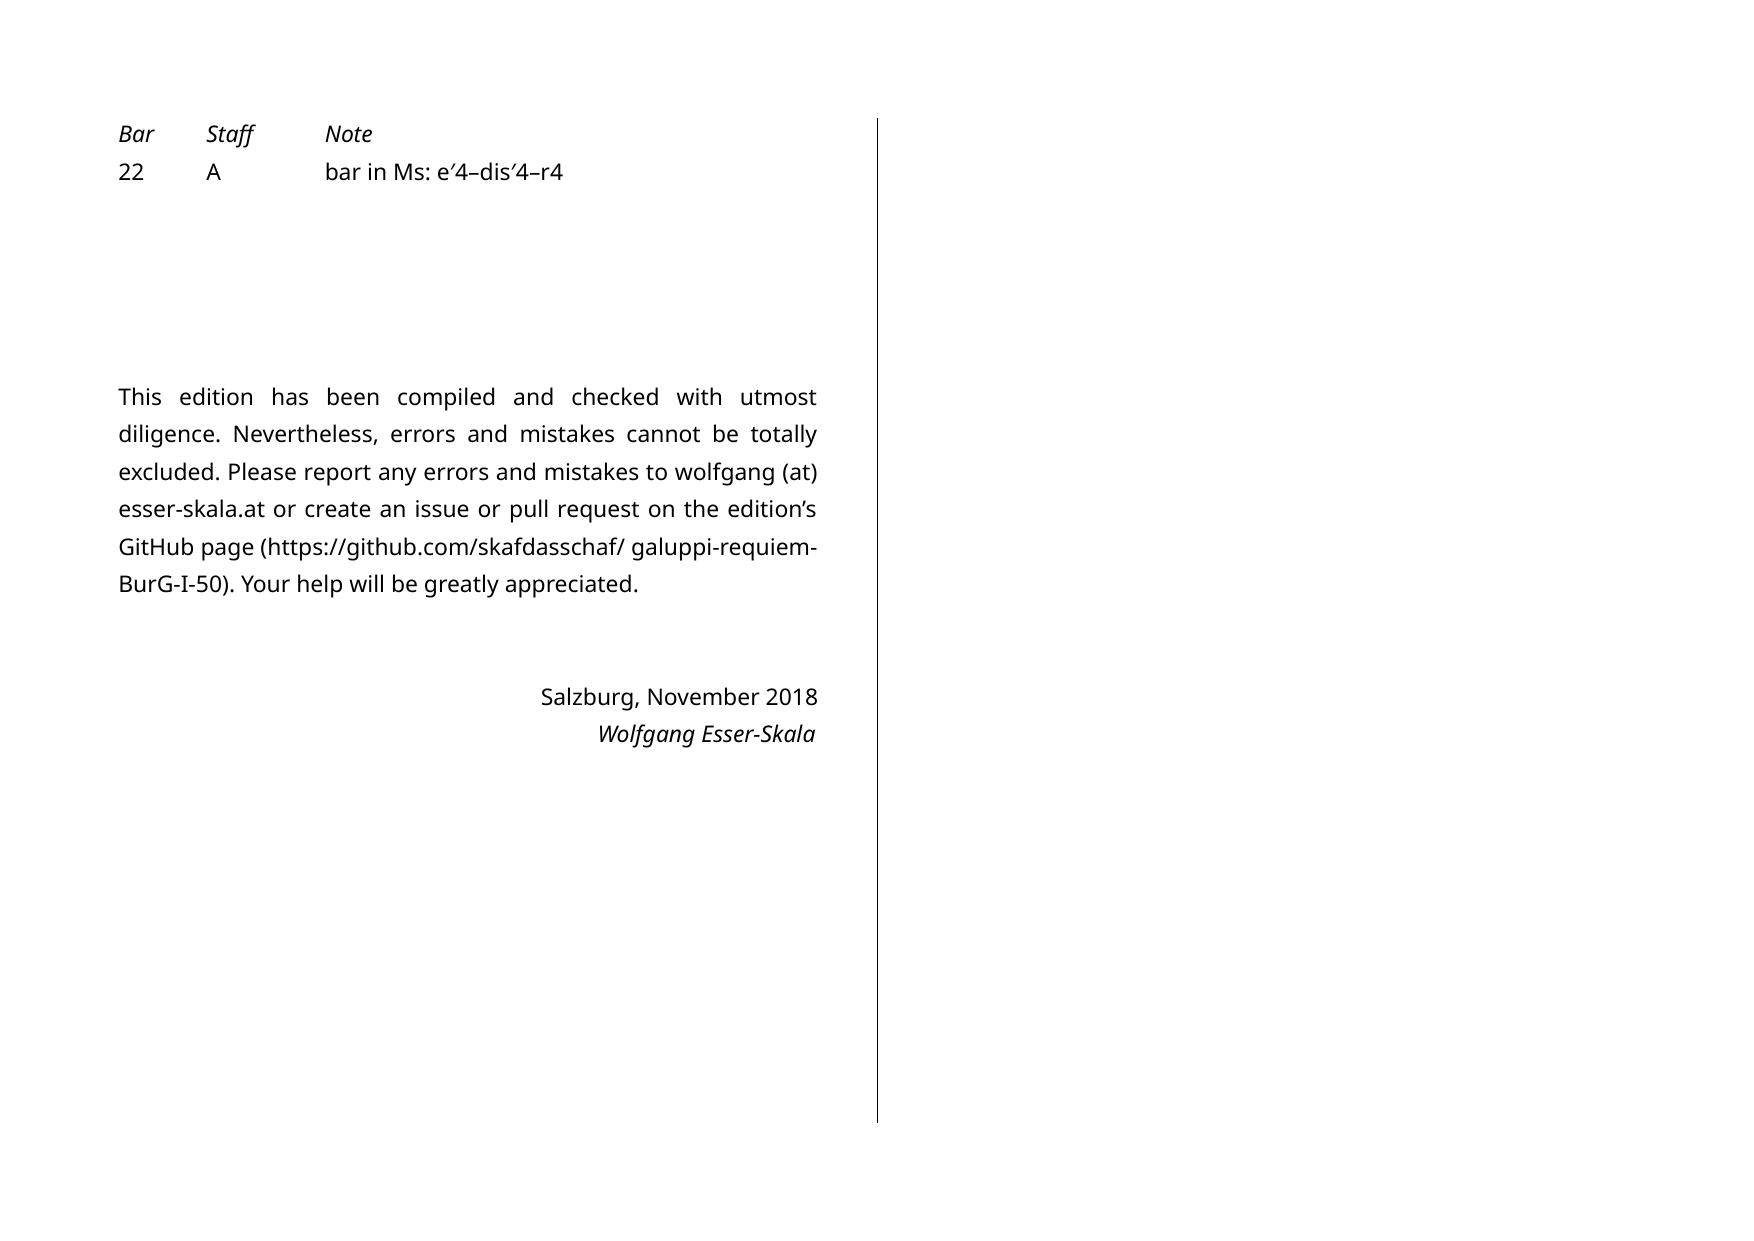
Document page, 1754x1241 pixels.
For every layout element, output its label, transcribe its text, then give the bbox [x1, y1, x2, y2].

text Bar Staff Note 22 A bar in Ms: e′4–dis′4–r4 [118, 118, 818, 374]
text This edition has been compiled and checked with utmost diligence. Nevertheless, errors and mistakes cannot be totally excluded. Please report any errors and mistakes to wolfgang (at) esser-skala.at or create an issue or pull request on the edition’s GitHub page (https://github.com/skafdasschaf/ galuppi-requiem-BurG-I-50). Your help will be greatly appreciated. [118, 381, 818, 599]
text Salzburg, November 2018 Wolfgang Esser-Skala [118, 681, 818, 749]
